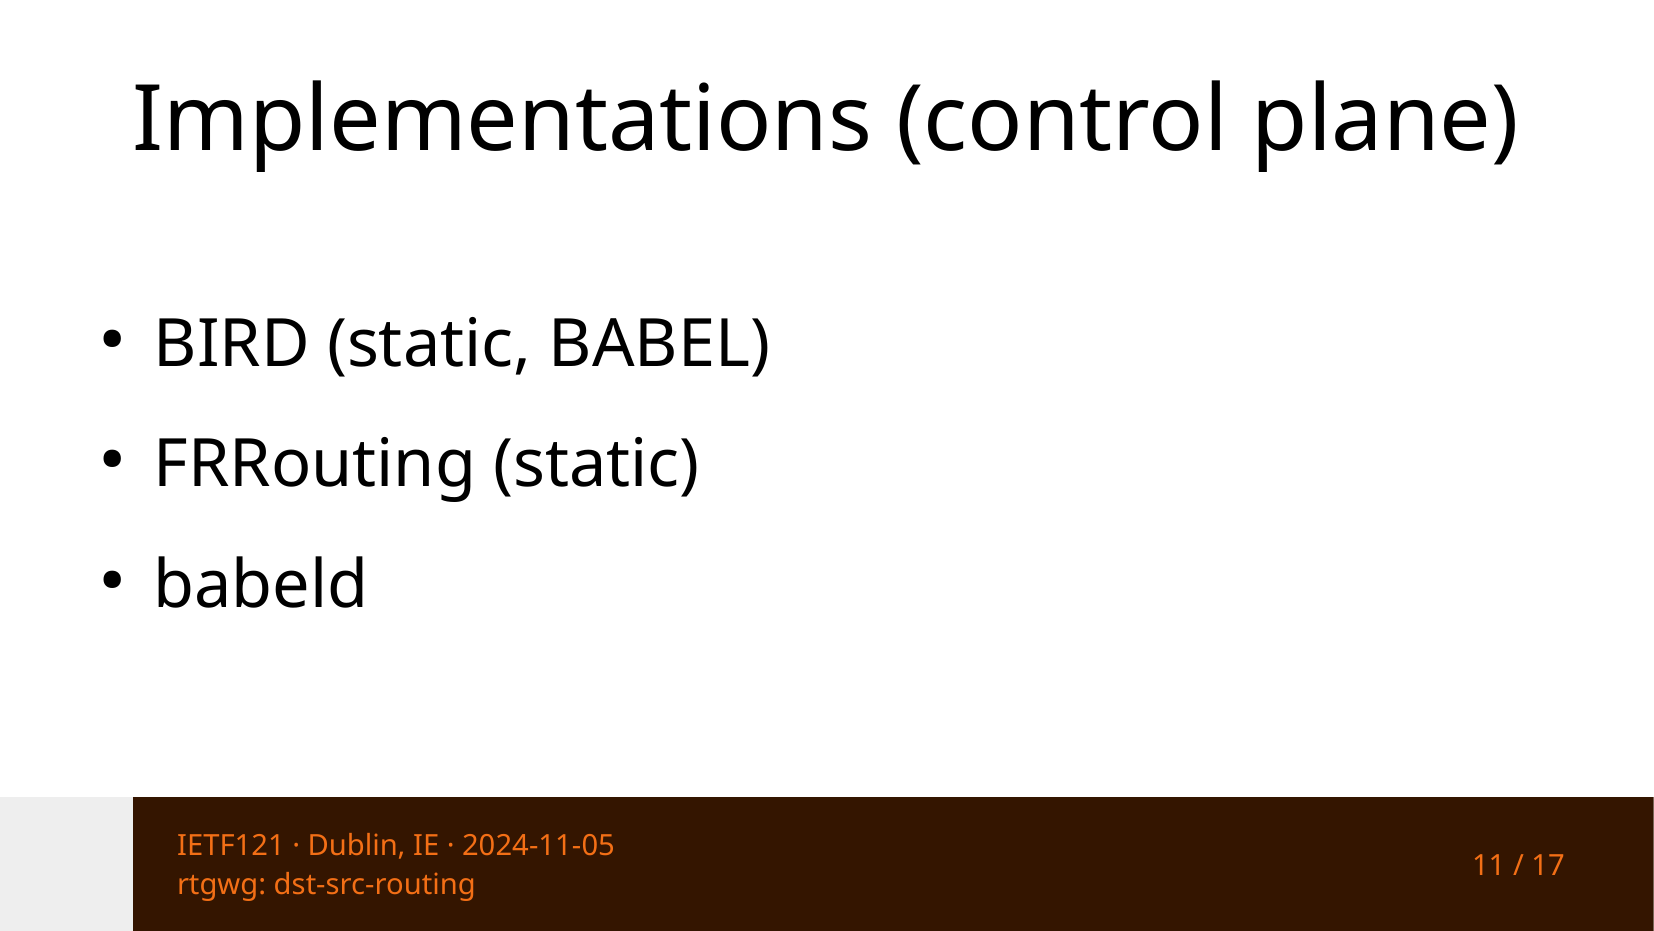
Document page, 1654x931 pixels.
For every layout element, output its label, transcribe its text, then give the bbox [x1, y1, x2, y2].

title Implementations (control plane) [82, 37, 1571, 193]
list BIRD (static, BABEL) FRRouting (static) babeld [82, 295, 1571, 739]
